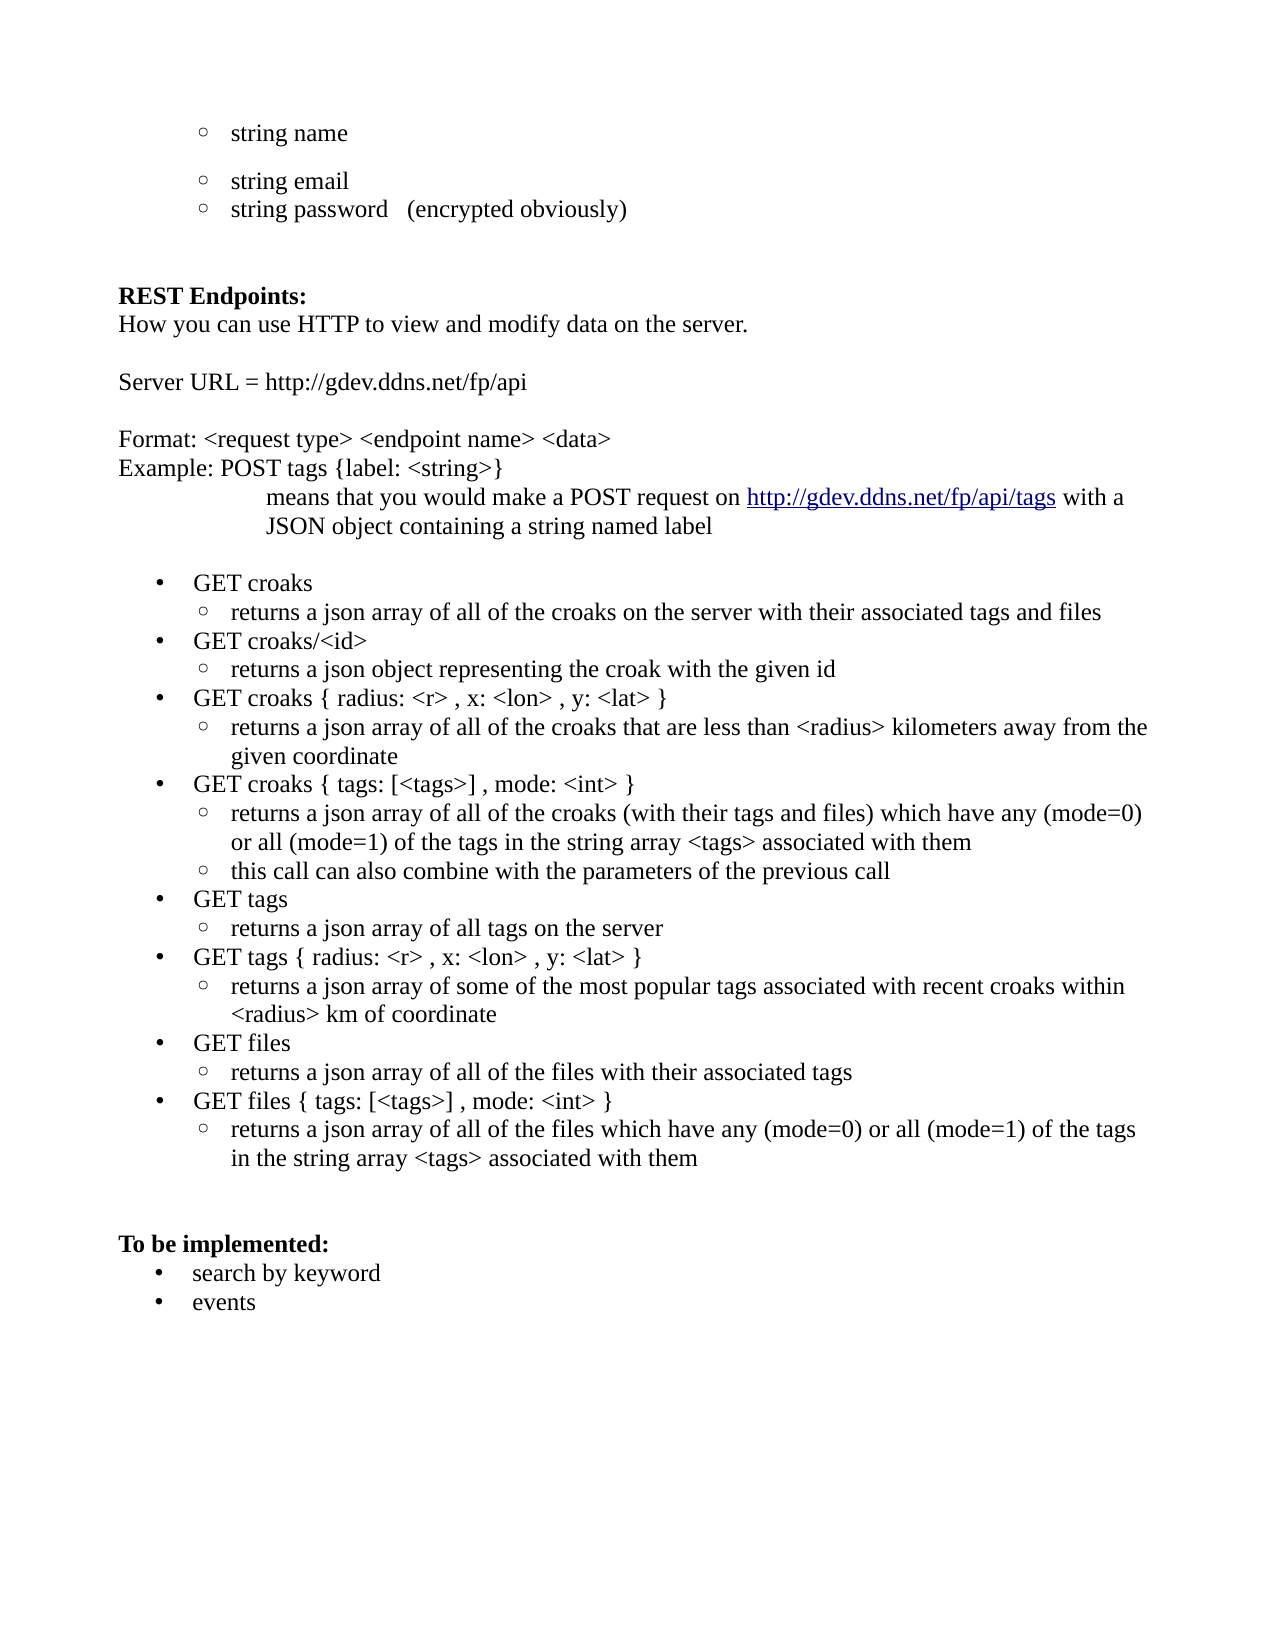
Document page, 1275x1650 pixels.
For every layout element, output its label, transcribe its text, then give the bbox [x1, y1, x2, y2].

list string email [193, 166, 1157, 194]
list returns a json object representing the croak with the given id [193, 654, 1157, 683]
list returns a json array of all of the croaks on the server with their associated tags and files [193, 597, 1157, 626]
text To be implemented: [118, 1229, 1157, 1258]
list returns a json array of some of the most popular tags associated with recent croaks within <radius> km of coordinate [193, 971, 1157, 1028]
list string password (encrypted obviously) [193, 194, 1157, 223]
text How you can use HTTP to view and modify data on the server. [118, 309, 1157, 338]
list search by keyword [154, 1258, 1157, 1287]
text Format: <request type> <endpoint name> <data> [118, 424, 1157, 453]
list returns a json array of all of the files which have any (mode=0) or all (mode=1) of the tags in the string array <tags> associated with them [193, 1114, 1157, 1172]
list GET croaks/<id> [156, 626, 1157, 654]
list string name [193, 118, 1157, 147]
list returns a json array of all of the croaks (with their tags and files) which have any (mode=0) or all (mode=1) of the tags in the string array <tags> associated with them [193, 798, 1157, 856]
text Server URL = http://gdev.ddns.net/fp/api [118, 367, 1157, 396]
list GET croaks { tags: [<tags>] , mode: <int> } [156, 769, 1157, 798]
list events [154, 1287, 1157, 1316]
text Example: POST tags {label: <string>} [118, 453, 1157, 482]
list GET files { tags: [<tags>] , mode: <int> } [156, 1086, 1157, 1114]
text means that you would make a POST request on http://gdev.ddns.net/fp/api/tags with a JSON object containing a string named label [118, 482, 1157, 539]
list GET tags { radius: <r> , x: <lon> , y: <lat> } [156, 942, 1157, 971]
list returns a json array of all tags on the server [193, 913, 1157, 942]
list GET croaks [156, 568, 1157, 597]
list GET tags [156, 884, 1157, 913]
list this call can also combine with the parameters of the previous call [193, 856, 1157, 884]
list returns a json array of all of the files with their associated tags [193, 1057, 1157, 1086]
text REST Endpoints: [118, 281, 1157, 309]
list GET croaks { radius: <r> , x: <lon> , y: <lat> } [156, 683, 1157, 712]
list GET files [156, 1028, 1157, 1057]
list returns a json array of all of the croaks that are less than <radius> kilometers away from the given coordinate [193, 712, 1157, 769]
